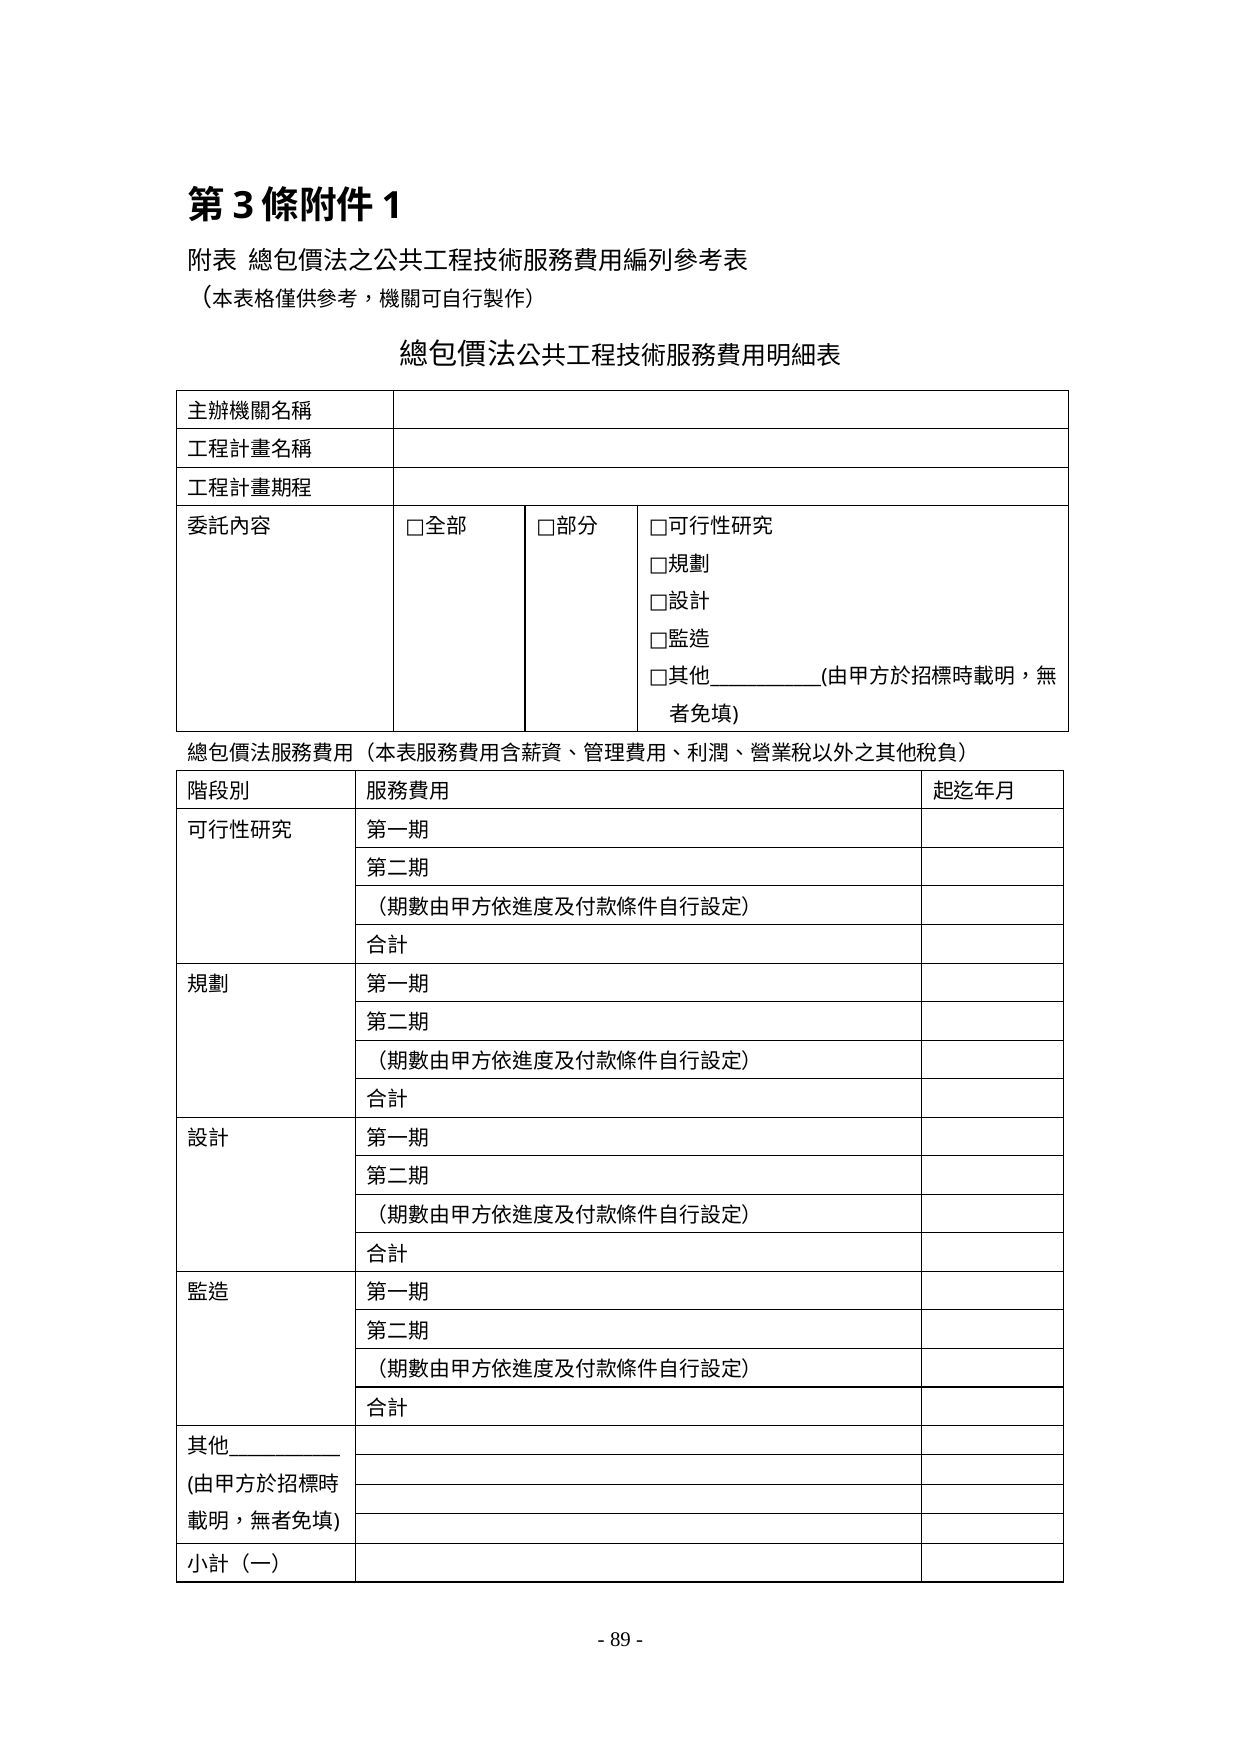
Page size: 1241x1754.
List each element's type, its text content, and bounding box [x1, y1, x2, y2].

table_cell 第二期 [356, 1002, 921, 1039]
text 總包價法公共工程技術服務費用明細表 [187, 314, 1053, 389]
table_cell [922, 809, 1063, 847]
table_cell 第二期 [356, 848, 921, 885]
table_header 服務費用 [356, 771, 921, 808]
table_cell （期數由甲方依進度及付款條件自行設定） [356, 1041, 921, 1078]
table_cell [922, 1118, 1063, 1155]
table_cell 合計 [356, 1388, 921, 1425]
text 總包價法服務費用（本表服務費用含薪資、管理費用、利潤、營業稅以外之其他稅負） [187, 732, 1053, 770]
table_cell 合計 [356, 1233, 921, 1271]
table_cell 工程計畫名稱 [177, 429, 393, 467]
table_cell [922, 1485, 1063, 1513]
table_cell [922, 1388, 1063, 1425]
table_cell 第二期 [356, 1156, 921, 1194]
table_cell [922, 848, 1063, 885]
table_cell [356, 1544, 921, 1581]
table_cell （期數由甲方依進度及付款條件自行設定） [356, 886, 921, 924]
table_cell [922, 1041, 1063, 1078]
table_cell [356, 1455, 921, 1484]
table_cell [394, 429, 1068, 467]
table_cell [922, 1233, 1063, 1271]
table_cell [356, 1514, 921, 1543]
table_cell （期數由甲方依進度及付款條件自行設定） [356, 1349, 921, 1386]
table_cell [922, 1079, 1063, 1117]
table_cell [922, 1310, 1063, 1348]
table_cell 監造 [177, 1272, 355, 1425]
table_cell （期數由甲方依進度及付款條件自行設定） [356, 1195, 921, 1232]
table_cell □部分 [526, 506, 637, 731]
text 附表 總包價法之公共工程技術服務費用編列參考表 [187, 239, 1053, 277]
table_cell 規劃 [177, 964, 355, 1117]
table_cell 委託內容 [177, 506, 393, 731]
table_cell [922, 886, 1063, 924]
table_cell 設計 [177, 1118, 355, 1271]
text （本表格僅供參考，機關可自行製作） [187, 277, 1053, 314]
table_header 主辦機關名稱 [177, 391, 393, 428]
table_cell 工程計畫期程 [177, 468, 393, 505]
table_cell [922, 1349, 1063, 1386]
table_cell [922, 1002, 1063, 1039]
table_cell [922, 1514, 1063, 1543]
table_cell 第二期 [356, 1310, 921, 1348]
table_cell 小計（一） [177, 1544, 355, 1581]
table_cell [922, 1455, 1063, 1484]
table_cell [922, 964, 1063, 1001]
table_cell [922, 1272, 1063, 1309]
table_cell [922, 925, 1063, 962]
table_cell 合計 [356, 925, 921, 962]
table_header [394, 391, 1068, 428]
table_cell 其他____________(由甲方於招標時載明，無者免填) [177, 1426, 355, 1543]
table_header 起迄年月 [922, 771, 1063, 808]
table_cell □可行性研究 □規劃 □設計 □監造 □其他____________(由甲方於招標時載明，無者免填) [638, 506, 1068, 731]
table_cell 可行性研究 [177, 809, 355, 962]
table_cell 第一期 [356, 1118, 921, 1155]
table_cell 合計 [356, 1079, 921, 1117]
text 第3條附件1 [187, 164, 1053, 239]
table_cell [922, 1195, 1063, 1232]
table_cell 第一期 [356, 964, 921, 1001]
table_cell □全部 [394, 506, 524, 731]
table_cell 第一期 [356, 1272, 921, 1309]
table_cell [356, 1485, 921, 1513]
table_cell 第一期 [356, 809, 921, 847]
table_cell [356, 1426, 921, 1454]
table_cell [922, 1426, 1063, 1454]
table_cell [394, 468, 1068, 505]
table_header 階段別 [177, 771, 355, 808]
table_cell [922, 1156, 1063, 1194]
table_cell [922, 1544, 1063, 1581]
